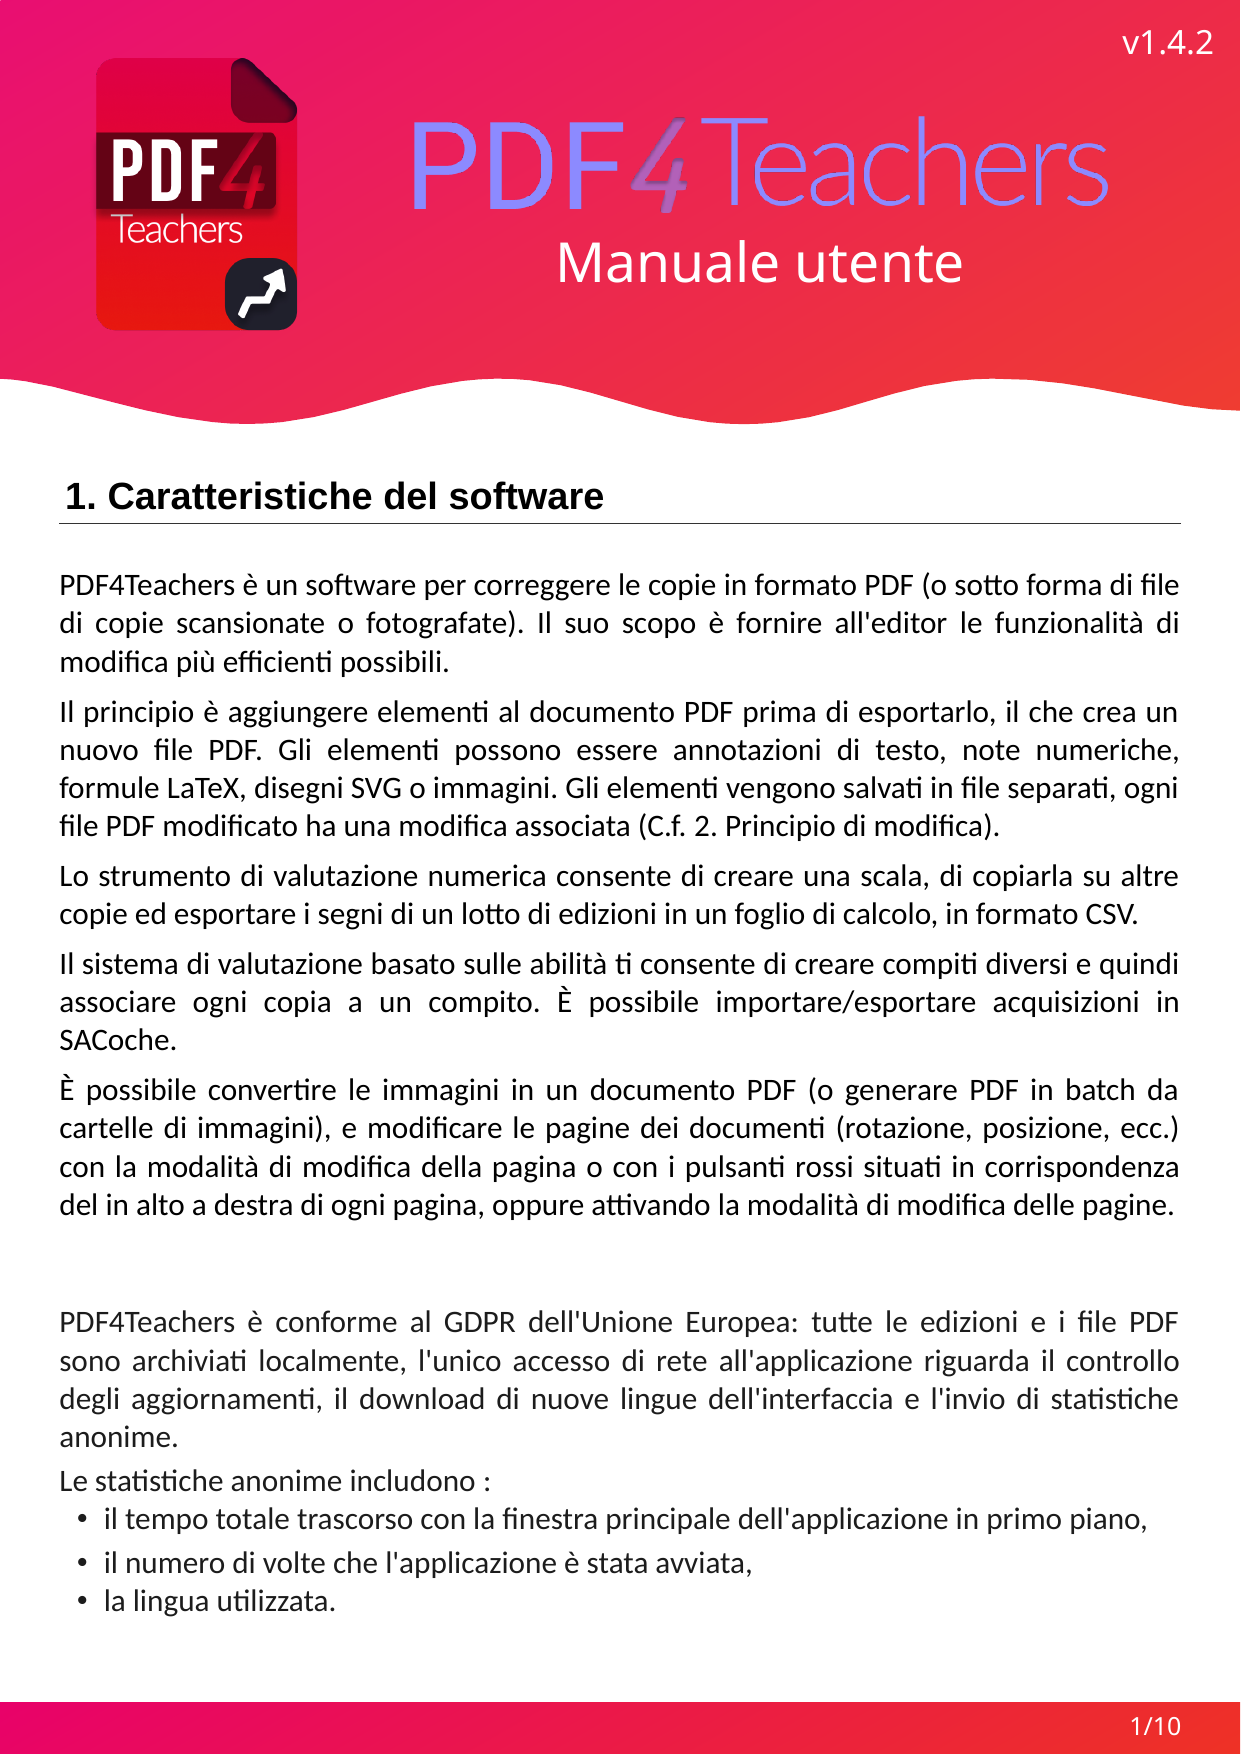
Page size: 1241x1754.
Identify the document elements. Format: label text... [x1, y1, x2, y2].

list la lingua utilizzata. [77, 1581, 1181, 1619]
list il tempo totale trascorso con la finestra principale dell'applicazione in primo piano, [77, 1499, 1181, 1537]
list il numero di volte che l'applicazione è stata avviata, [77, 1543, 1181, 1581]
picture [390, 107, 1129, 223]
text PDF4Teachers è un software per correggere le copie in formato PDF (o sotto forma di file di copie scansionate o fotografate). Il suo scopo è fornire all'editor le funzionalità di modifica più efficienti possibili. [59, 566, 1181, 680]
text Il principio è aggiungere elementi al documento PDF prima di esportarlo, il che crea un nuovo file PDF. Gli elementi possono essere annotazioni di testo, note numeriche, formule LaTeX, disegni SVG o immagini. Gli elementi vengono salvati in file separati, ogni file PDF modificato ha una modifica associata (C.f. 2. Principio di modifica). [59, 692, 1181, 844]
text PDF4Teachers è conforme al GDPR dell'Unione Europea: tutte le edizioni e i file PDF sono archiviati localmente, l'unico accesso di rete all'applicazione riguarda il controllo degli aggiornamenti, il download di nuove lingue dell'interfaccia e l'invio di statistiche anonime. [59, 1303, 1181, 1455]
text Le statistiche anonime includono : [59, 1461, 1181, 1499]
text Lo strumento di valutazione numerica consente di creare una scala, di copiarla su altre copie ed esportare i segni di un lotto di edizioni in un foglio di calcolo, in formato CSV. [59, 856, 1181, 932]
text È possibile convertire le immagini in un documento PDF (o generare PDF in batch da cartelle di immagini), e modificare le pagine dei documenti (rotazione, posizione, ecc.) con la modalità di modifica della pagina o con i pulsanti rossi situati in corrispondenza del in alto a destra di ogni pagina, oppure attivando la modalità di modifica delle pagine. [59, 1071, 1181, 1223]
text Il sistema di valutazione basato sulle abilità ti consente di creare compiti diversi e quindi associare ogni copia a un compito. È possibile importare/esportare acquisizioni in SACoche. [59, 944, 1181, 1059]
subtitle Caratteristiche del software [59, 468, 1181, 523]
